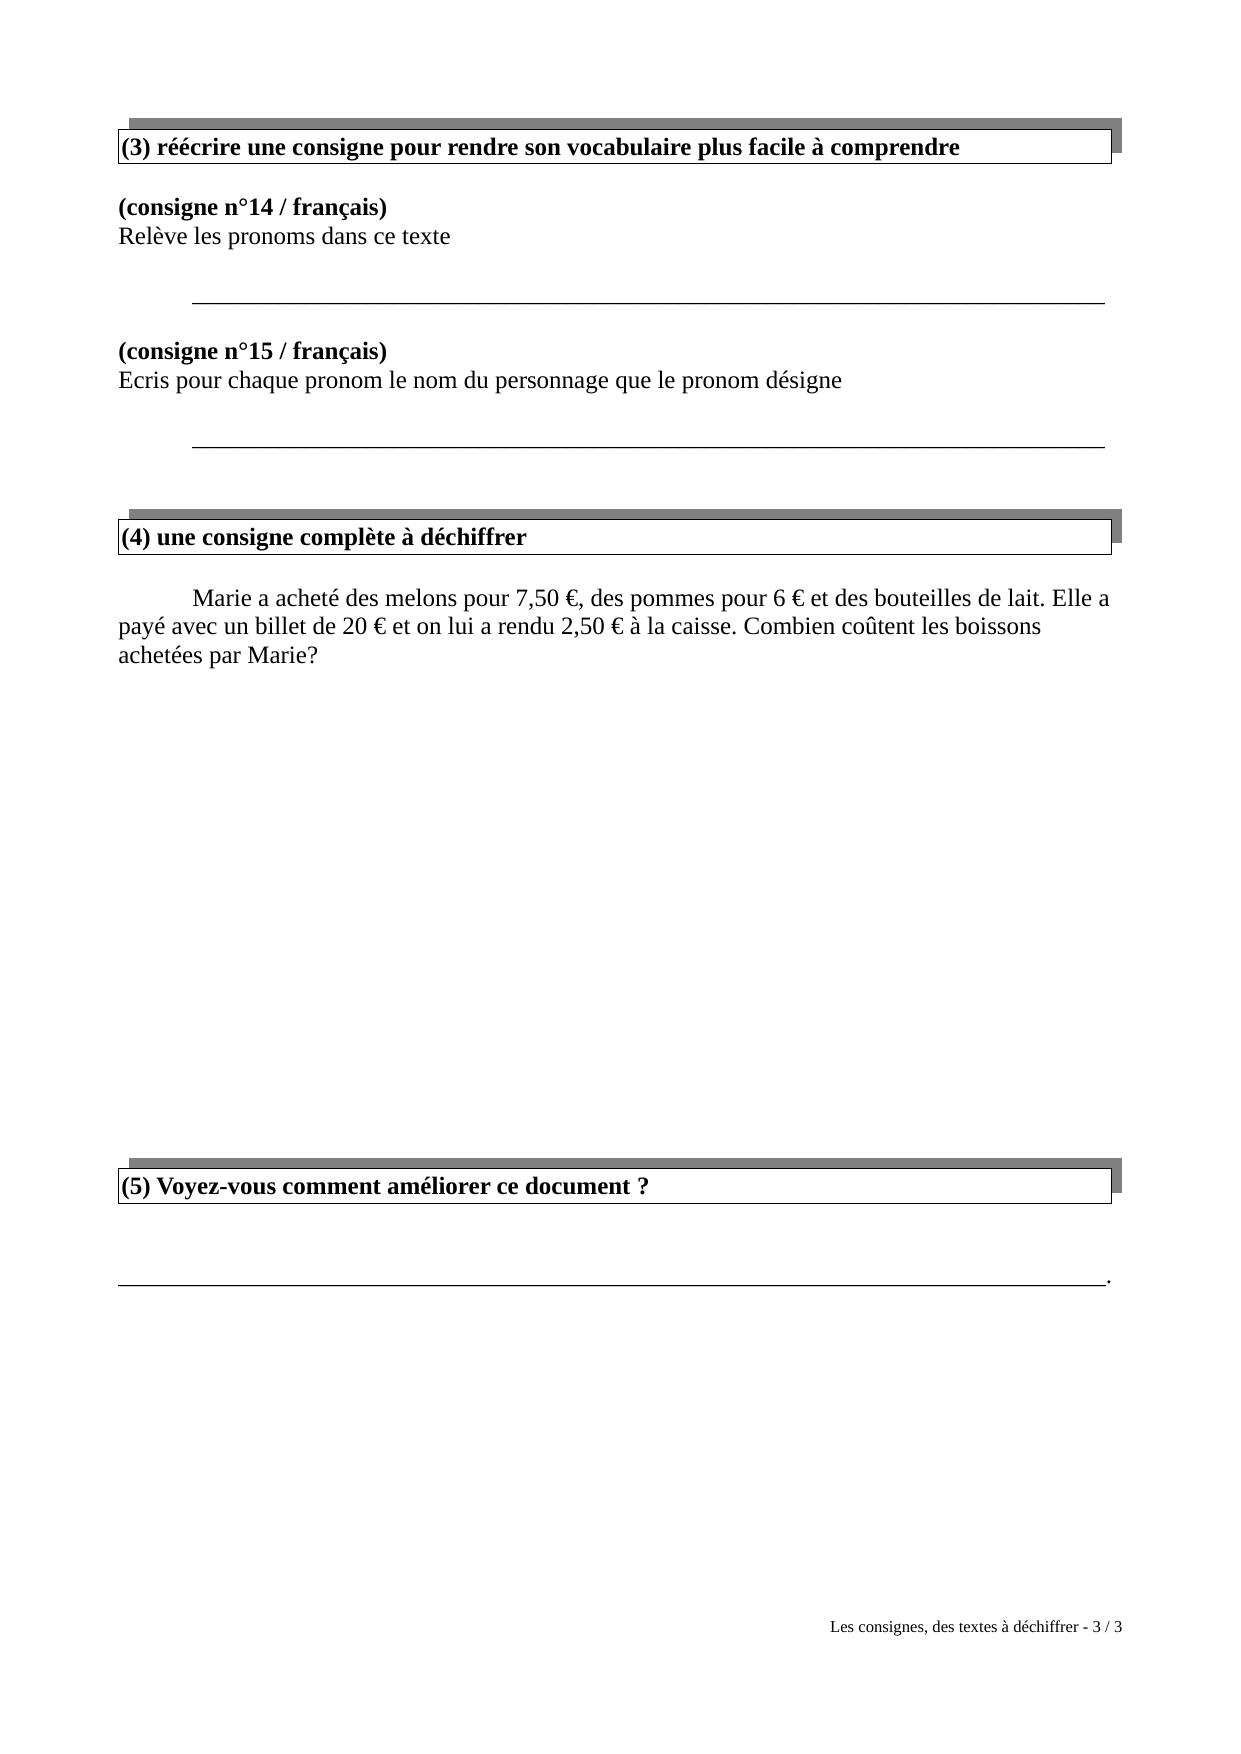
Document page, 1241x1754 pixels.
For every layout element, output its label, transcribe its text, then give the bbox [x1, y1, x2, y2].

text Relève les pronoms dans ce texte [118, 221, 1122, 250]
text (5) Voyez-vous comment améliorer ce document ? [119, 1169, 1111, 1203]
text Marie a acheté des melons pour 7,50 €, des pommes pour 6 € et des bouteilles de lait. Elle a payé avec un billet de 20 € et on lui a rendu 2,50 € à la caisse. Combien coûtent les boissons achetées par Marie? [118, 583, 1122, 669]
text _________________________________________________________________________ [118, 422, 1122, 451]
text _________________________________________________________________________ [118, 278, 1122, 307]
text (4) une consigne complète à déchiffrer [119, 520, 1111, 554]
text _______________________________________________________________________________. [118, 1261, 1122, 1289]
text (consigne n°14 / français) [118, 192, 1122, 221]
text (consigne n°15 / français) [118, 336, 1122, 365]
text (3) réécrire une consigne pour rendre son vocabulaire plus facile à comprendre [119, 130, 1111, 163]
text Ecris pour chaque pronom le nom du personnage que le pronom désigne [118, 365, 1122, 393]
